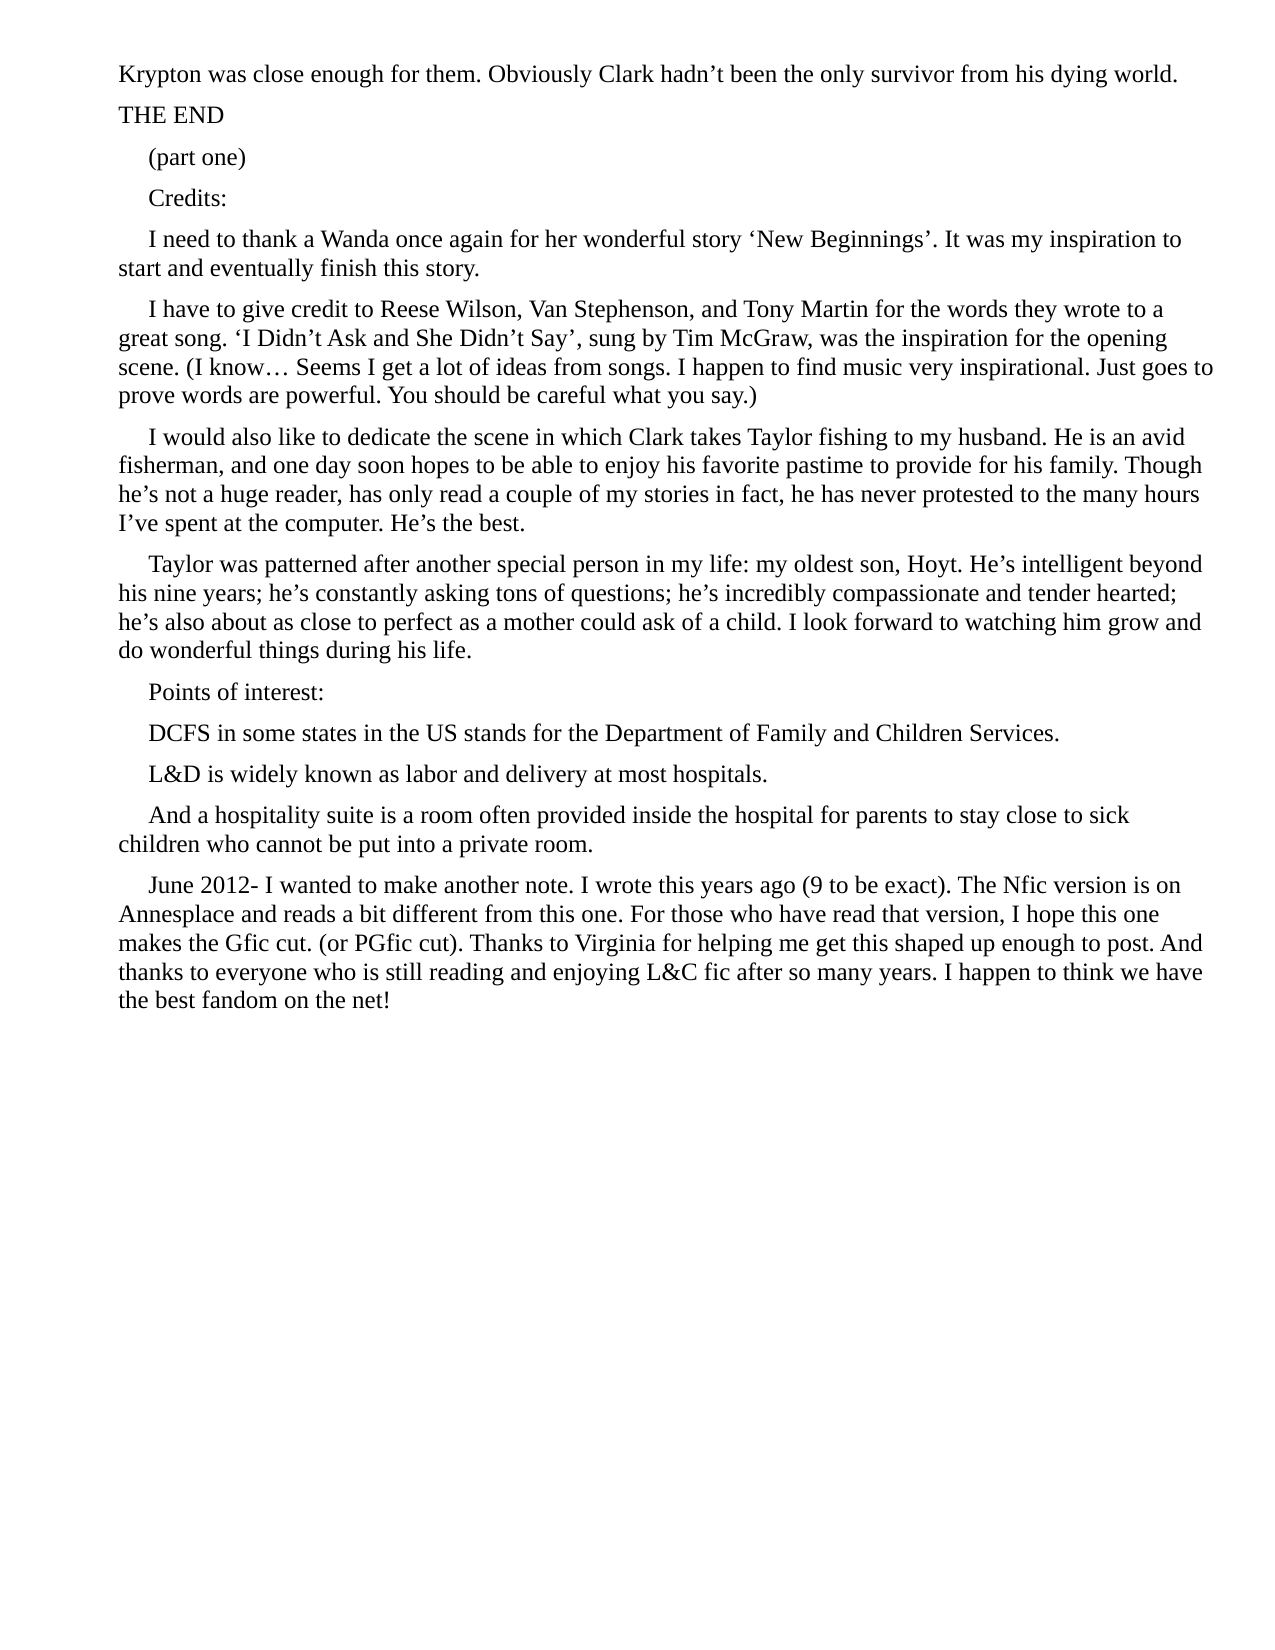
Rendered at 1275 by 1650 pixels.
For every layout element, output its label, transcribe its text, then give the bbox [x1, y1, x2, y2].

text June 2012- I wanted to make another note. I wrote this years ago (9 to be exact). The Nfic version is on Annesplace and reads a bit different from this one. For those who have read that version, I hope this one makes the Gfic cut. (or PGfic cut). Thanks to Virginia for helping me get this shaped up enough to post. And thanks to everyone who is still reading and enjoying L&C fic after so many years. I happen to think we have the best fandom on the net! [118, 870, 1216, 1014]
text Krypton was close enough for them. Obviously Clark hadn’t been the only survivor from his dying world. [118, 59, 1216, 88]
text I have to give credit to Reese Wilson, Van Stephenson, and Tony Martin for the words they wrote to a great song. ‘I Didn’t Ask and She Didn’t Say’, sung by Tim McGraw, was the inspiration for the opening scene. (I know… Seems I get a lot of ideas from songs. I happen to find music very inspirational. Just goes to prove words are powerful. You should be careful what you say.) [118, 294, 1216, 409]
text I need to thank a Wanda once again for her wonderful story ‘New Beginnings’. It was my inspiration to start and eventually finish this story. [118, 224, 1216, 282]
text Points of interest: [118, 677, 1216, 705]
text I would also like to dedicate the scene in which Clark takes Taylor fishing to my husband. He is an avid fisherman, and one day soon hopes to be able to enjoy his favorite pastime to provide for his family. Though he’s not a huge reader, has only read a couple of my stories in fact, he has never protested to the many hours I’ve spent at the computer. He’s the best. [118, 422, 1216, 537]
text (part one) [118, 142, 1216, 170]
text Credits: [118, 183, 1216, 212]
text And a hospitality suite is a room often provided inside the hospital for parents to stay close to sick children who cannot be put into a private room. [118, 800, 1216, 858]
text THE END [118, 100, 1216, 129]
text DCFS in some states in the US stands for the Department of Family and Children Services. [118, 718, 1216, 747]
text L&D is widely known as labor and delivery at most hospitals. [118, 759, 1216, 788]
text Taylor was patterned after another special person in my life: my oldest son, Hoyt. He’s intelligent beyond his nine years; he’s constantly asking tons of questions; he’s incredibly compassionate and tender hearted; he’s also about as close to perfect as a mother could ask of a child. I look forward to watching him grow and do wonderful things during his life. [118, 549, 1216, 664]
